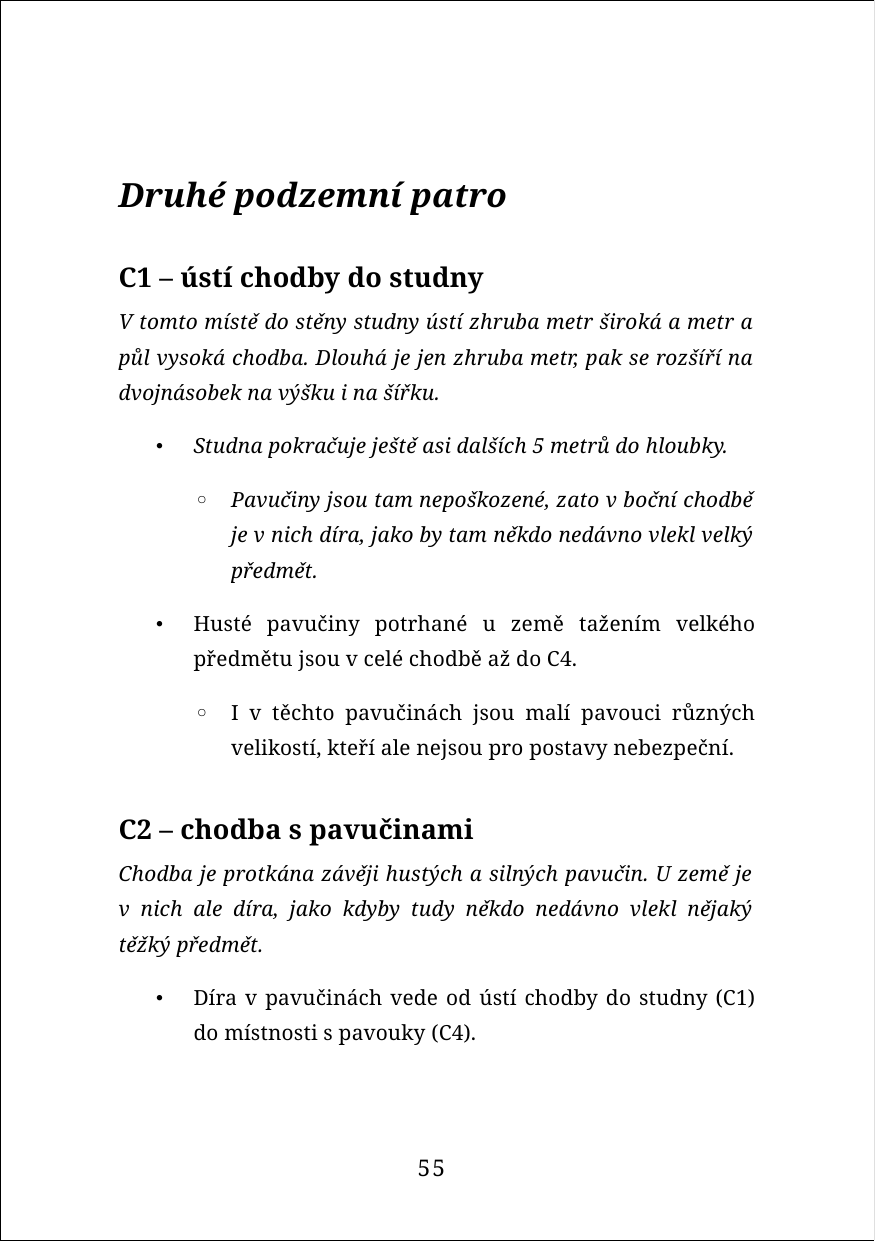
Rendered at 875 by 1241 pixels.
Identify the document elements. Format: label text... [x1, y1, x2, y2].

list I v těchto pavučinách jsou malí pavouci různých velikostí, kteří ale nejsou pro postavy nebezpeční. [193, 698, 756, 762]
text V tomto místě do stěny studny ústí zhruba metr široká a metr a půl vysoká chodba. Dlouhá je jen zhruba metr, pak se rozšíří na dvojnásobek na výšku i na šířku. [118, 307, 756, 407]
subtitle C1 – ústí chodby do studny [118, 258, 756, 295]
list Studna pokračuje ještě asi dalších 5 metrů do hloubky. [156, 431, 756, 460]
subtitle C2 – chodba s pavučinami [118, 810, 756, 847]
text Chodba je protkána závěji hustých a silných pavučin. U země je v nich ale díra, jako kdyby tudy někdo nedávno vlekl nějaký těžký předmět. [118, 859, 756, 958]
subtitle Druhé podzemní patro [118, 172, 756, 217]
list Díra v pavučinách vede od ústí chodby do studny (C1) do místnosti s pavouky (C4). [156, 983, 756, 1047]
list Pavučiny jsou tam nepoškozené, zato v boční chodbě je v nich díra, jako by tam někdo nedávno vlekl velký předmět. [193, 485, 756, 584]
list Husté pavučiny potrhané u země tažením velkého předmětu jsou v celé chodbě až do C4. [156, 609, 756, 673]
